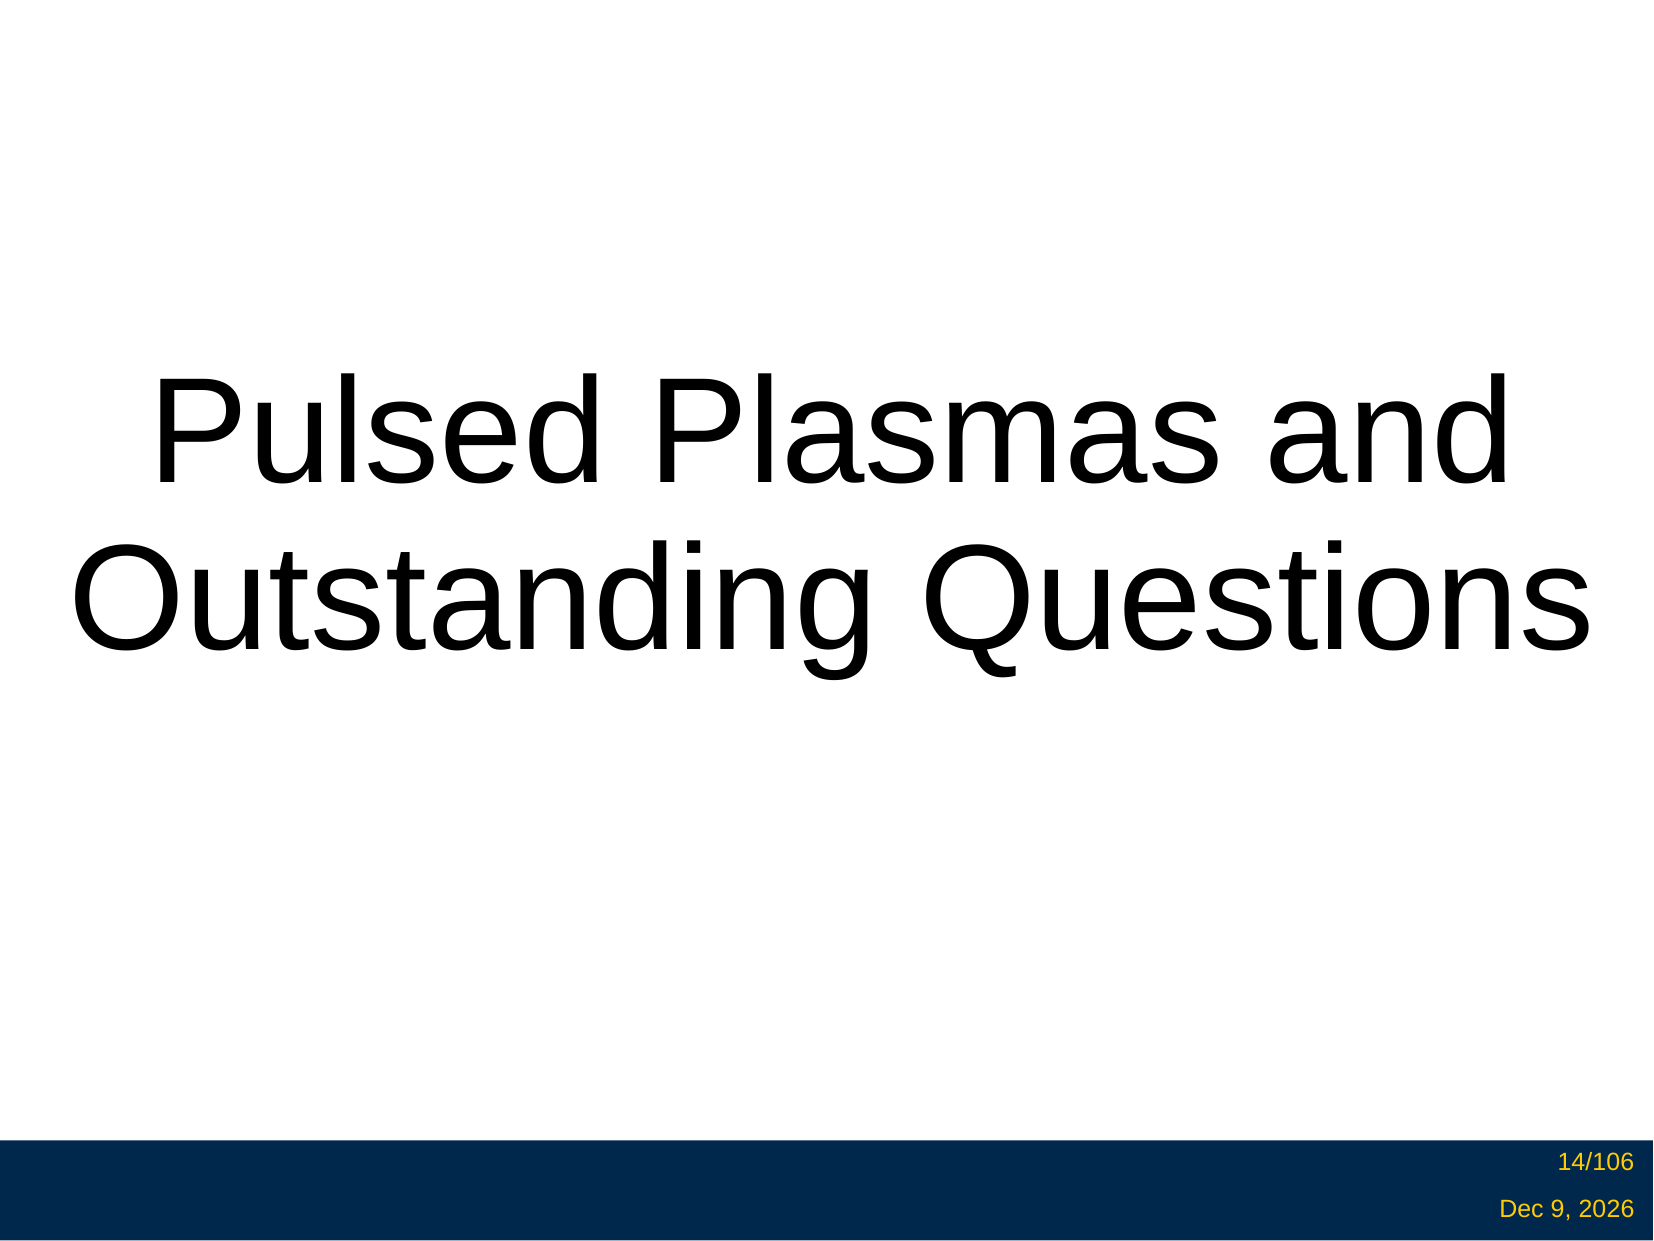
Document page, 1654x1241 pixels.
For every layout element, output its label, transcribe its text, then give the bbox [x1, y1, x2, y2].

text_box Pulsed Plasmas and Outstanding Questions [54, 338, 1611, 784]
